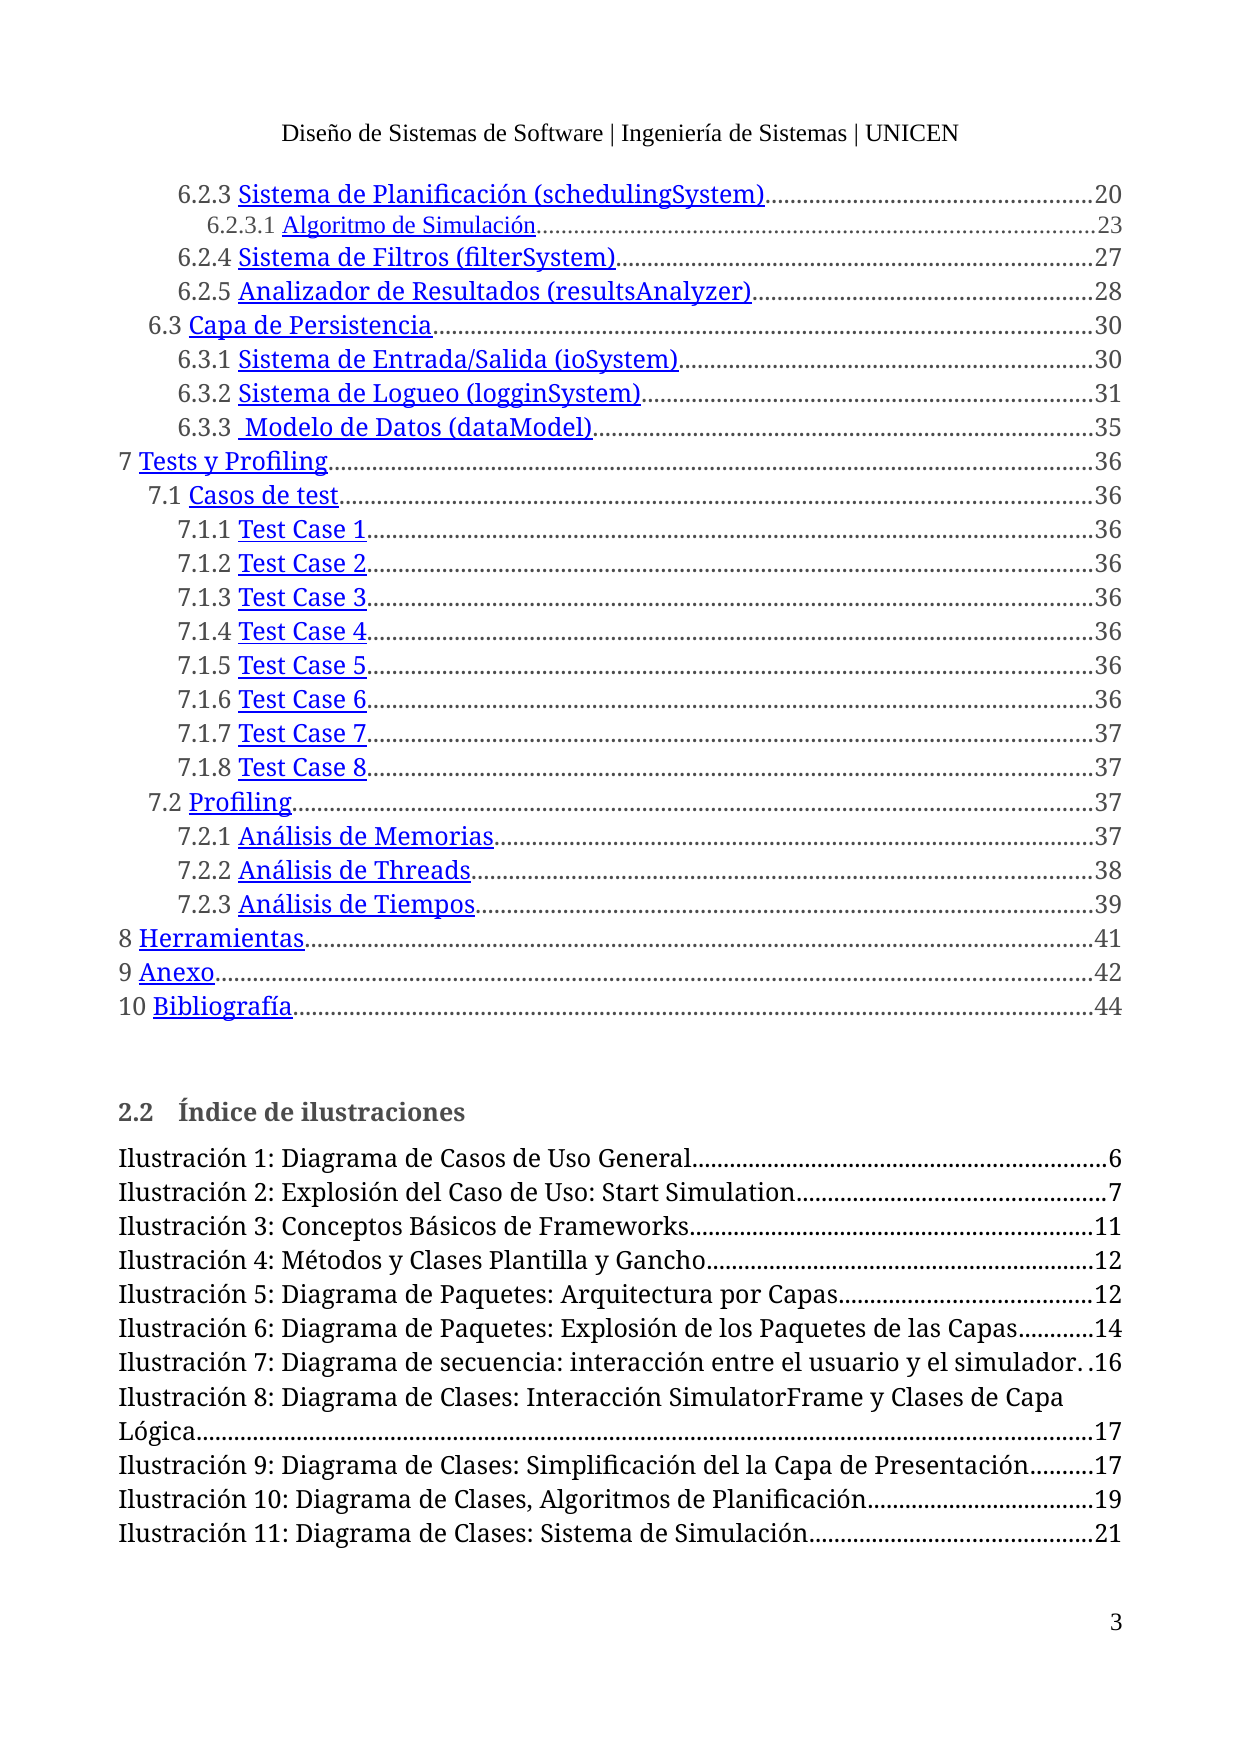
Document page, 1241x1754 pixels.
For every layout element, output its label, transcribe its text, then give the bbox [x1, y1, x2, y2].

text 10 Bibliografía 44 [118, 988, 1122, 1023]
text 7.2 Profiling 37 [148, 784, 1122, 818]
text 7.2.2 Análisis de Threads 38 [177, 852, 1122, 886]
text Ilustración 1: Diagrama de Casos de Uso General 6 [118, 1141, 1122, 1175]
text 7 Tests y Profiling 36 [118, 443, 1122, 478]
text 7.1.5 Test Case 5 36 [177, 648, 1122, 682]
text 6.3.3 Modelo de Datos (dataModel) 35 [177, 409, 1122, 443]
text Ilustración 7: Diagrama de secuencia: interacción entre el usuario y el simulador 16 [118, 1345, 1122, 1379]
text 7.1.1 Test Case 1 36 [177, 512, 1122, 546]
text 6.2.3 Sistema de Planificación (schedulingSystem) 20 [177, 176, 1122, 210]
text 7.1.2 Test Case 2 36 [177, 546, 1122, 580]
text Ilustración 10: Diagrama de Clases, Algoritmos de Planificación 19 [118, 1481, 1122, 1515]
text 7.1.4 Test Case 4 36 [177, 614, 1122, 648]
text Ilustración 2: Explosión del Caso de Uso: Start Simulation 7 [118, 1175, 1122, 1209]
text 7.2.1 Análisis de Memorias 37 [177, 818, 1122, 852]
text Ilustración 9: Diagrama de Clases: Simplificación del la Capa de Presentación 17 [118, 1447, 1122, 1481]
text 6.2.5 Analizador de Resultados (resultsAnalyzer) 28 [177, 273, 1122, 307]
text 7.1.3 Test Case 3 36 [177, 580, 1122, 614]
text 7.1.6 Test Case 6 36 [177, 682, 1122, 716]
text 8 Herramientas 41 [118, 920, 1122, 954]
text 7.2.3 Análisis de Tiempos 39 [177, 886, 1122, 920]
text Ilustración 11: Diagrama de Clases: Sistema de Simulación 21 [118, 1515, 1122, 1549]
text Ilustración 4: Métodos y Clases Plantilla y Gancho 12 [118, 1243, 1122, 1277]
text Ilustración 8: Diagrama de Clases: Interacción SimulatorFrame y Clases de Capa Lógica 17 [118, 1379, 1122, 1447]
text 6.2.3.1 Algoritmo de Simulación 23 [207, 210, 1122, 239]
text Ilustración 3: Conceptos Básicos de Frameworks 11 [118, 1209, 1122, 1243]
text 6.3.1 Sistema de Entrada/Salida (ioSystem) 30 [177, 341, 1122, 375]
text 7.1 Casos de test 36 [148, 478, 1122, 512]
text Ilustración 6: Diagrama de Paquetes: Explosión de los Paquetes de las Capas 14 [118, 1311, 1122, 1345]
text 6.2.4 Sistema de Filtros (filterSystem) 27 [177, 239, 1122, 273]
text 9 Anexo 42 [118, 954, 1122, 988]
text 7.1.8 Test Case 8 37 [177, 750, 1122, 784]
subtitle Índice de ilustraciones [118, 1094, 1122, 1128]
text 6.3 Capa de Persistencia 30 [148, 307, 1122, 341]
text 6.3.2 Sistema de Logueo (logginSystem) 31 [177, 375, 1122, 409]
text Ilustración 5: Diagrama de Paquetes: Arquitectura por Capas 12 [118, 1277, 1122, 1311]
text 7.1.7 Test Case 7 37 [177, 716, 1122, 750]
